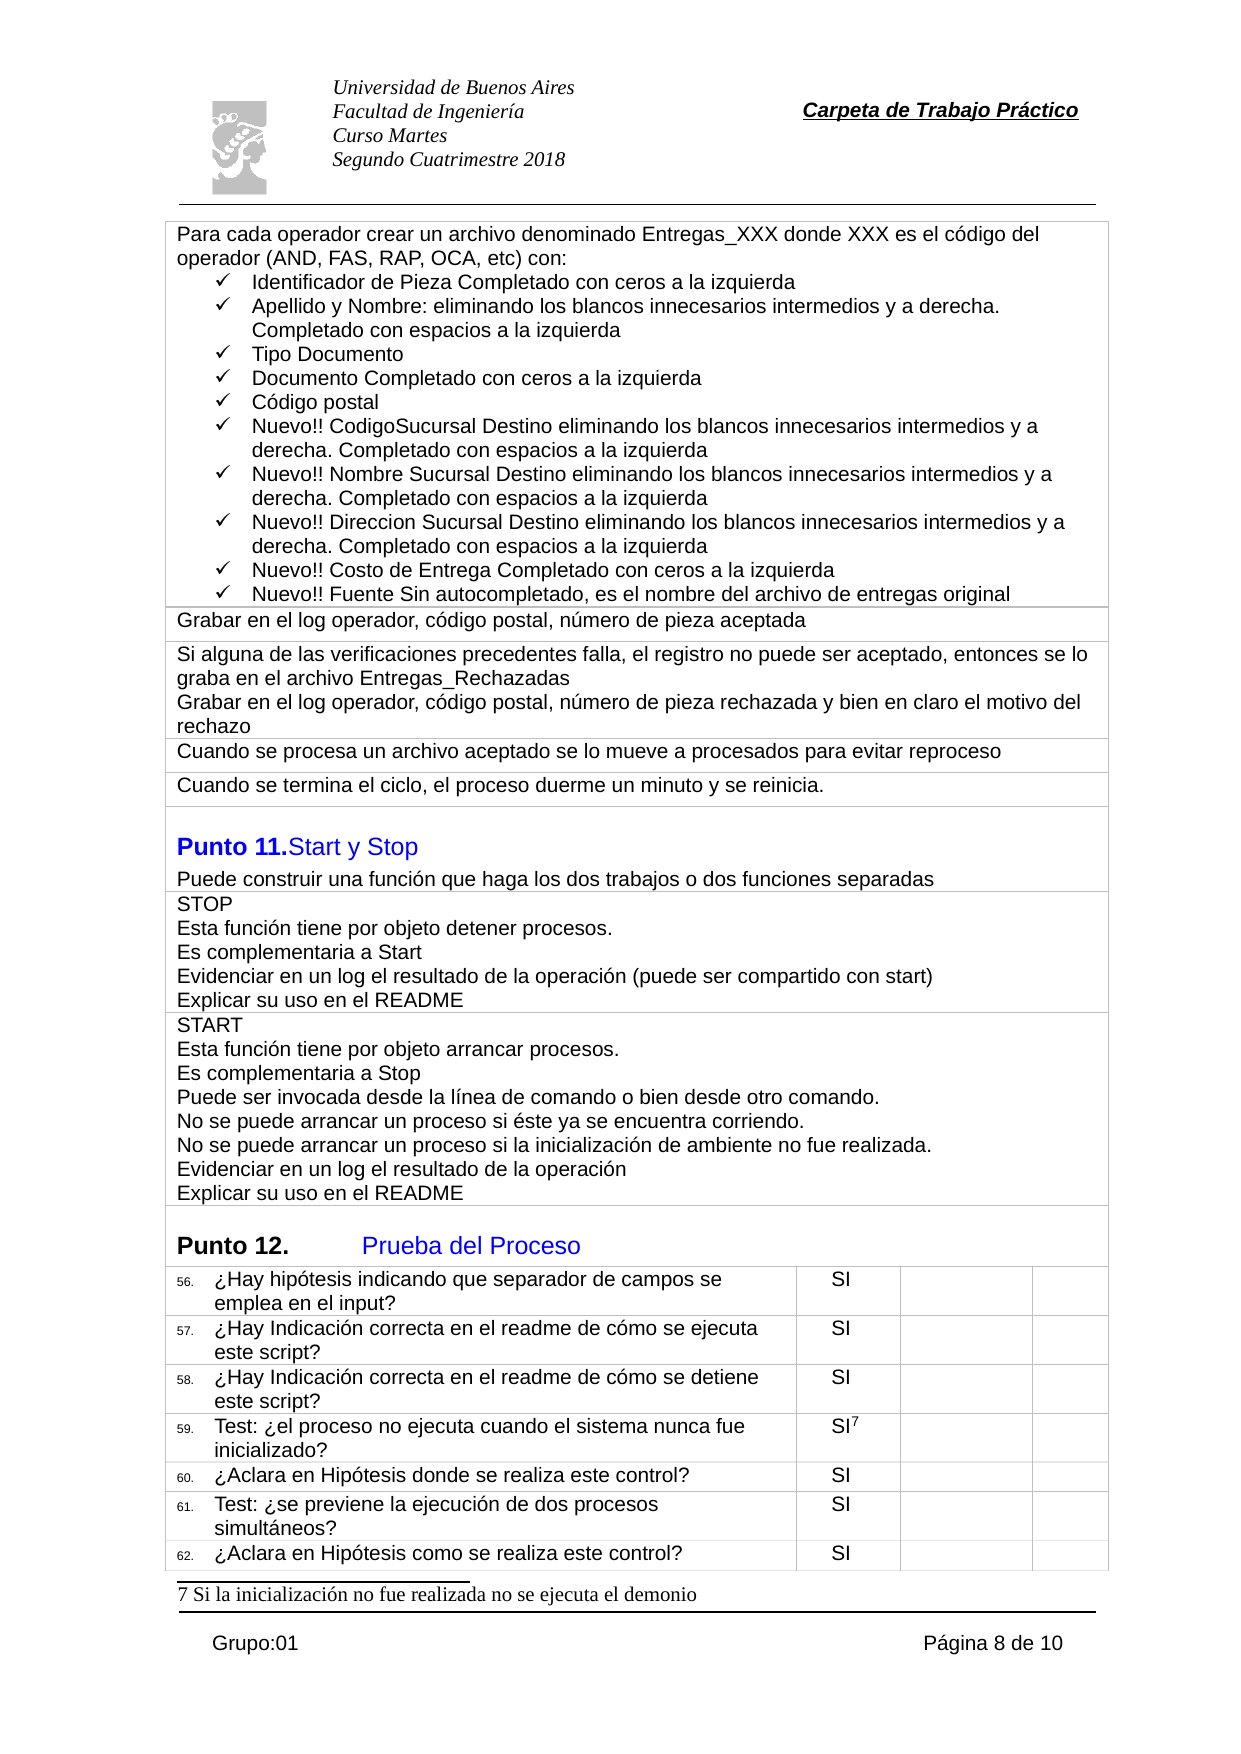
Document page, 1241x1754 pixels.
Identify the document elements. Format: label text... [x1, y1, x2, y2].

table_cell [901, 1316, 1032, 1363]
table_cell STOP Esta función tiene por objeto detener procesos. Es complementaria a Start Evidenciar en un log el resultado de la operación (puede ser compartido con start) Explicar su uso en el README [166, 892, 1108, 1012]
table_cell SI [797, 1541, 900, 1570]
table_cell [1033, 1463, 1108, 1491]
table_cell [1033, 1492, 1108, 1540]
table_cell Start y Stop Puede construir una función que haga los dos trabajos o dos funciones separadas [166, 807, 1108, 891]
table_cell [1033, 1365, 1108, 1412]
table_cell [901, 1365, 1032, 1412]
table_cell [901, 1541, 1032, 1570]
table_cell SI [797, 1492, 900, 1540]
table_cell [1033, 1414, 1108, 1461]
table_cell [901, 1492, 1032, 1540]
table_cell [901, 1267, 1032, 1314]
table_cell [901, 1463, 1032, 1491]
table_cell ¿Hay Indicación correcta en el readme de cómo se detiene este script? [166, 1365, 796, 1412]
table_cell Si alguna de las verificaciones precedentes falla, el registro no puede ser aceptado, entonces se lo graba en el archivo Entregas_Rechazadas Grabar en el log operador, código postal, número de pieza rechazada y bien en claro el motivo del rechazo [166, 642, 1108, 737]
table_cell ¿Aclara en Hipótesis como se realiza este control? [166, 1541, 796, 1570]
table_cell ¿Hay hipótesis indicando que separador de campos se emplea en el input? [166, 1267, 796, 1314]
table_cell [1033, 1541, 1108, 1570]
table_cell Test: ¿el proceso no ejecuta cuando el sistema nunca fue inicializado? [166, 1414, 796, 1461]
table_cell SI [797, 1365, 900, 1412]
table_cell Para cada operador crear un archivo denominado Entregas_XXX donde XXX es el código del operador (AND, FAS, RAP, OCA, etc) con: Identificador de Pieza Completado con ceros a la izquierda Apellido y Nombre: eliminando los blancos innecesarios intermedios y a derecha. Completado con espacios a la izquierda Tipo Documento Documento Completado con ceros a la izquierda Código postal Nuevo!! CodigoSucursal Destino eliminando los blancos innecesarios intermedios y a derecha. Completado con espacios a la izquierda Nuevo!! Nombre Sucursal Destino eliminando los blancos innecesarios intermedios y a derecha. Completado con espacios a la izquierda Nuevo!! Direccion Sucursal Destino eliminando los blancos innecesarios intermedios y a derecha. Completado con espacios a la izquierda Nuevo!! Costo de Entrega Completado con ceros a la izquierda Nuevo!! Fuente Sin autocompletado, es el nombre del archivo de entregas original [166, 222, 1108, 606]
table_cell SI [797, 1463, 900, 1491]
table_cell Test: ¿se previene la ejecución de dos procesos simultáneos? [166, 1492, 796, 1540]
table_cell ¿Hay Indicación correcta en el readme de cómo se ejecuta este script? [166, 1316, 796, 1363]
table_cell ¿Aclara en Hipótesis donde se realiza este control? [166, 1463, 796, 1491]
table_cell SI [797, 1414, 900, 1461]
table_cell Cuando se termina el ciclo, el proceso duerme un minuto y se reinicia. [166, 773, 1108, 806]
table_cell SI [797, 1316, 900, 1363]
table_cell Grabar en el log operador, código postal, número de pieza aceptada [166, 608, 1108, 641]
table_cell START Esta función tiene por objeto arrancar procesos. Es complementaria a Stop Puede ser invocada desde la línea de comando o bien desde otro comando. No se puede arrancar un proceso si éste ya se encuentra corriendo. No se puede arrancar un proceso si la inicialización de ambiente no fue realizada. Evidenciar en un log el resultado de la operación Explicar su uso en el README [166, 1013, 1108, 1204]
table_cell Cuando se procesa un archivo aceptado se lo mueve a procesados para evitar reproceso [166, 739, 1108, 772]
table_cell SI [797, 1267, 900, 1314]
table_cell [1033, 1267, 1108, 1314]
table_cell [1033, 1316, 1108, 1363]
table_cell [901, 1414, 1032, 1461]
table_cell Prueba del Proceso [166, 1206, 1108, 1266]
